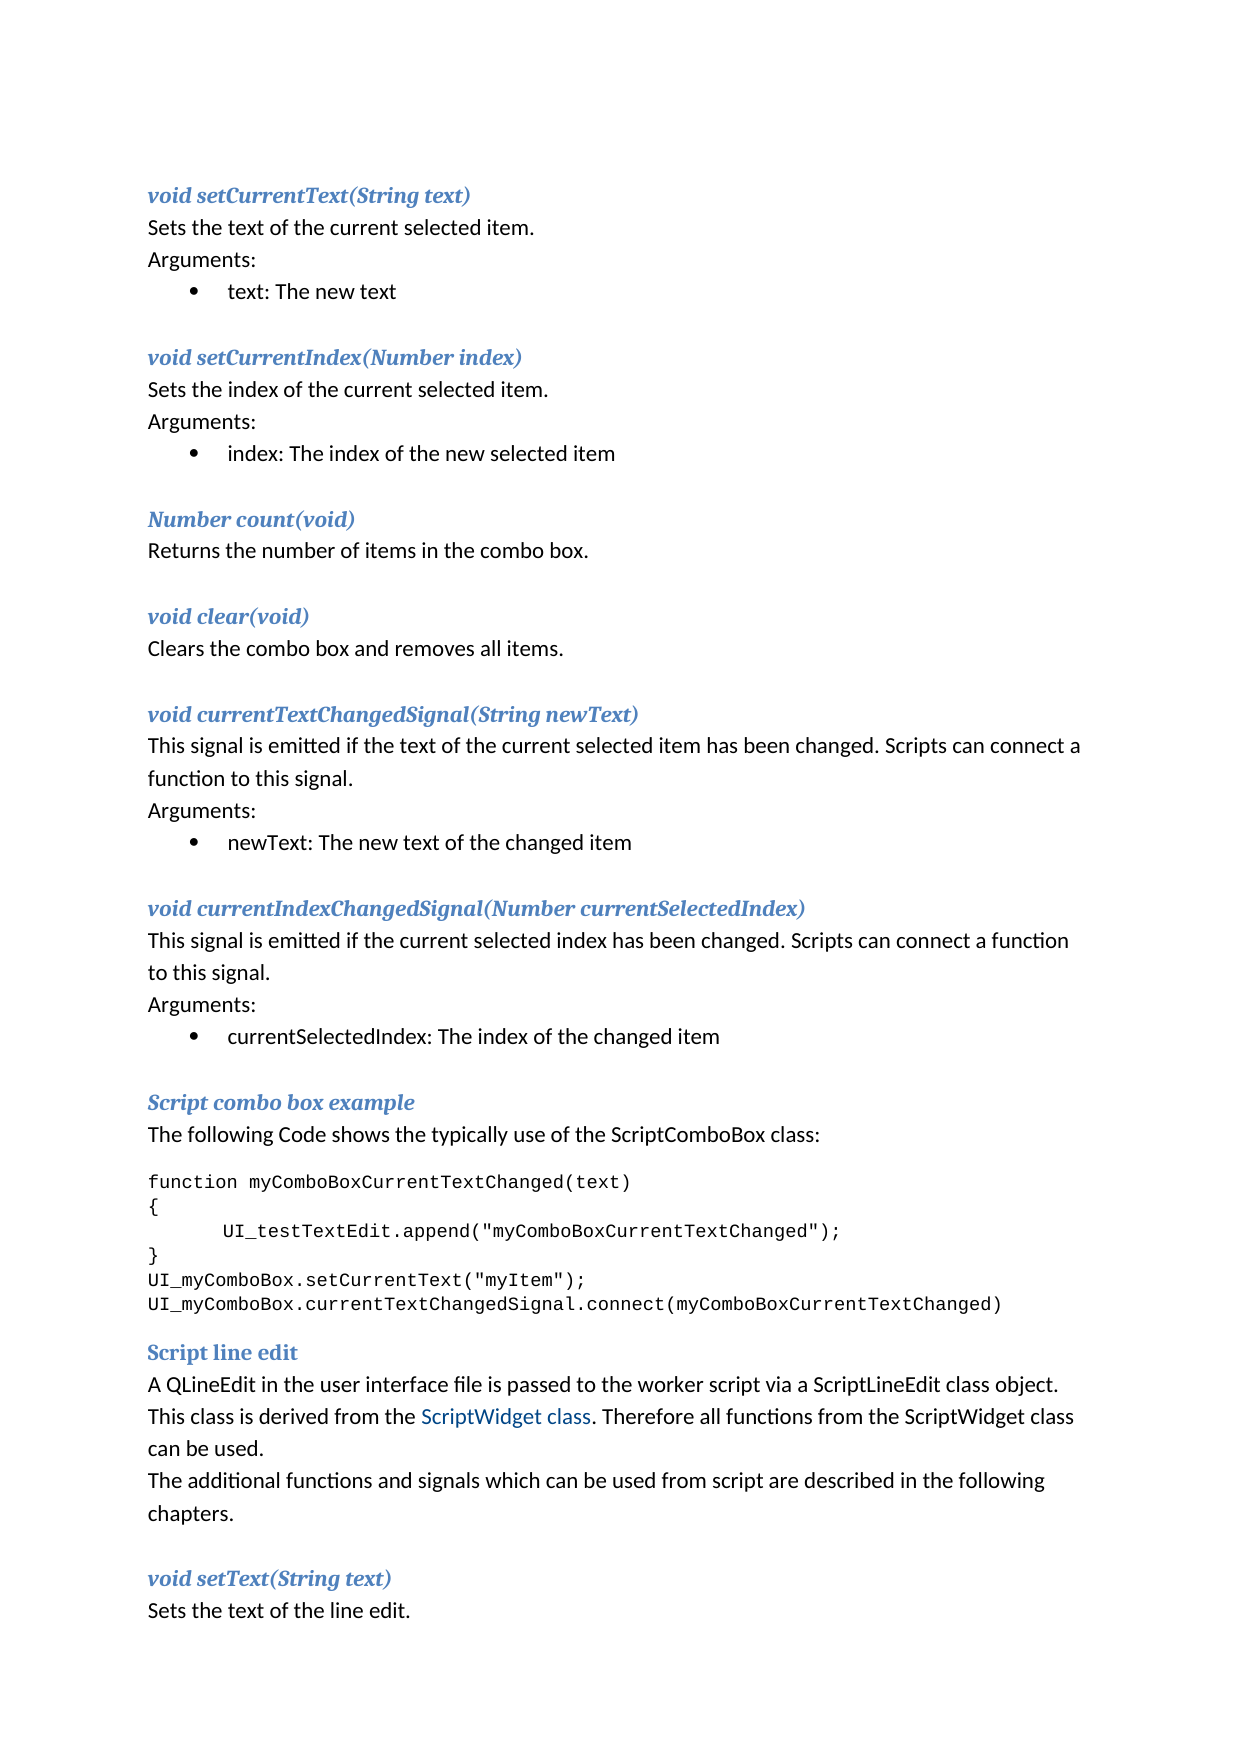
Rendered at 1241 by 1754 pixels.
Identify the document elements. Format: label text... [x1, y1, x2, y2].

text The additional functions and signals which can be used from script are described in the following chapters. [148, 1467, 1093, 1527]
text Clears the combo box and removes all items. [148, 634, 1093, 662]
list text: The new text [190, 277, 1093, 305]
text } [148, 1246, 1093, 1267]
text function myComboBoxCurrentTextChanged(text) [148, 1173, 1093, 1194]
text This class is derived from the ScriptWidget class. Therefore all functions from the ScriptWidget class can be used. [148, 1402, 1093, 1462]
subtitle Script combo box example [148, 1089, 1093, 1116]
subtitle void setCurrentText(String text) [148, 183, 1093, 209]
text Sets the text of the line edit. [148, 1596, 1093, 1624]
text Returns the number of items in the combo box. [148, 537, 1093, 565]
text Sets the text of the current selected item. [148, 213, 1093, 241]
list currentSelectedIndex: The index of the changed item [190, 1022, 1093, 1050]
text Sets the index of the current selected item. [148, 375, 1093, 403]
subtitle void currentTextChangedSignal(String newText) [148, 701, 1093, 728]
subtitle void clear(void) [148, 604, 1093, 630]
text UI_testTextEdit.append("myComboBoxCurrentTextChanged"); [148, 1222, 1093, 1243]
text A QLineEdit in the user interface file is passed to the worker script via a ScriptLineEdit class object. [148, 1370, 1093, 1398]
subtitle void currentIndexChangedSignal(Number currentSelectedIndex) [148, 896, 1093, 922]
list newText: The new text of the changed item [190, 828, 1093, 856]
text Arguments: [148, 990, 1093, 1018]
text This signal is emitted if the text of the current selected item has been changed. Scripts can connect a function to this signal. [148, 732, 1093, 792]
subtitle Script line edit [148, 1340, 1093, 1366]
text { [148, 1197, 1093, 1218]
text The following Code shows the typically use of the ScriptComboBox class: [148, 1120, 1093, 1148]
subtitle void setText(String text) [148, 1566, 1093, 1592]
subtitle Number count(void) [148, 506, 1093, 533]
list index: The index of the new selected item [190, 439, 1093, 467]
text This signal is emitted if the current selected index has been changed. Scripts can connect a function to this signal. [148, 926, 1093, 986]
text Arguments: [148, 407, 1093, 435]
subtitle void setCurrentIndex(Number index) [148, 344, 1093, 371]
text UI_myComboBox.currentTextChangedSignal.connect(myComboBoxCurrentTextChanged) [148, 1295, 1093, 1316]
text UI_myComboBox.setCurrentText("myItem"); [148, 1270, 1093, 1292]
text Arguments: [148, 796, 1093, 824]
text Arguments: [148, 245, 1093, 273]
